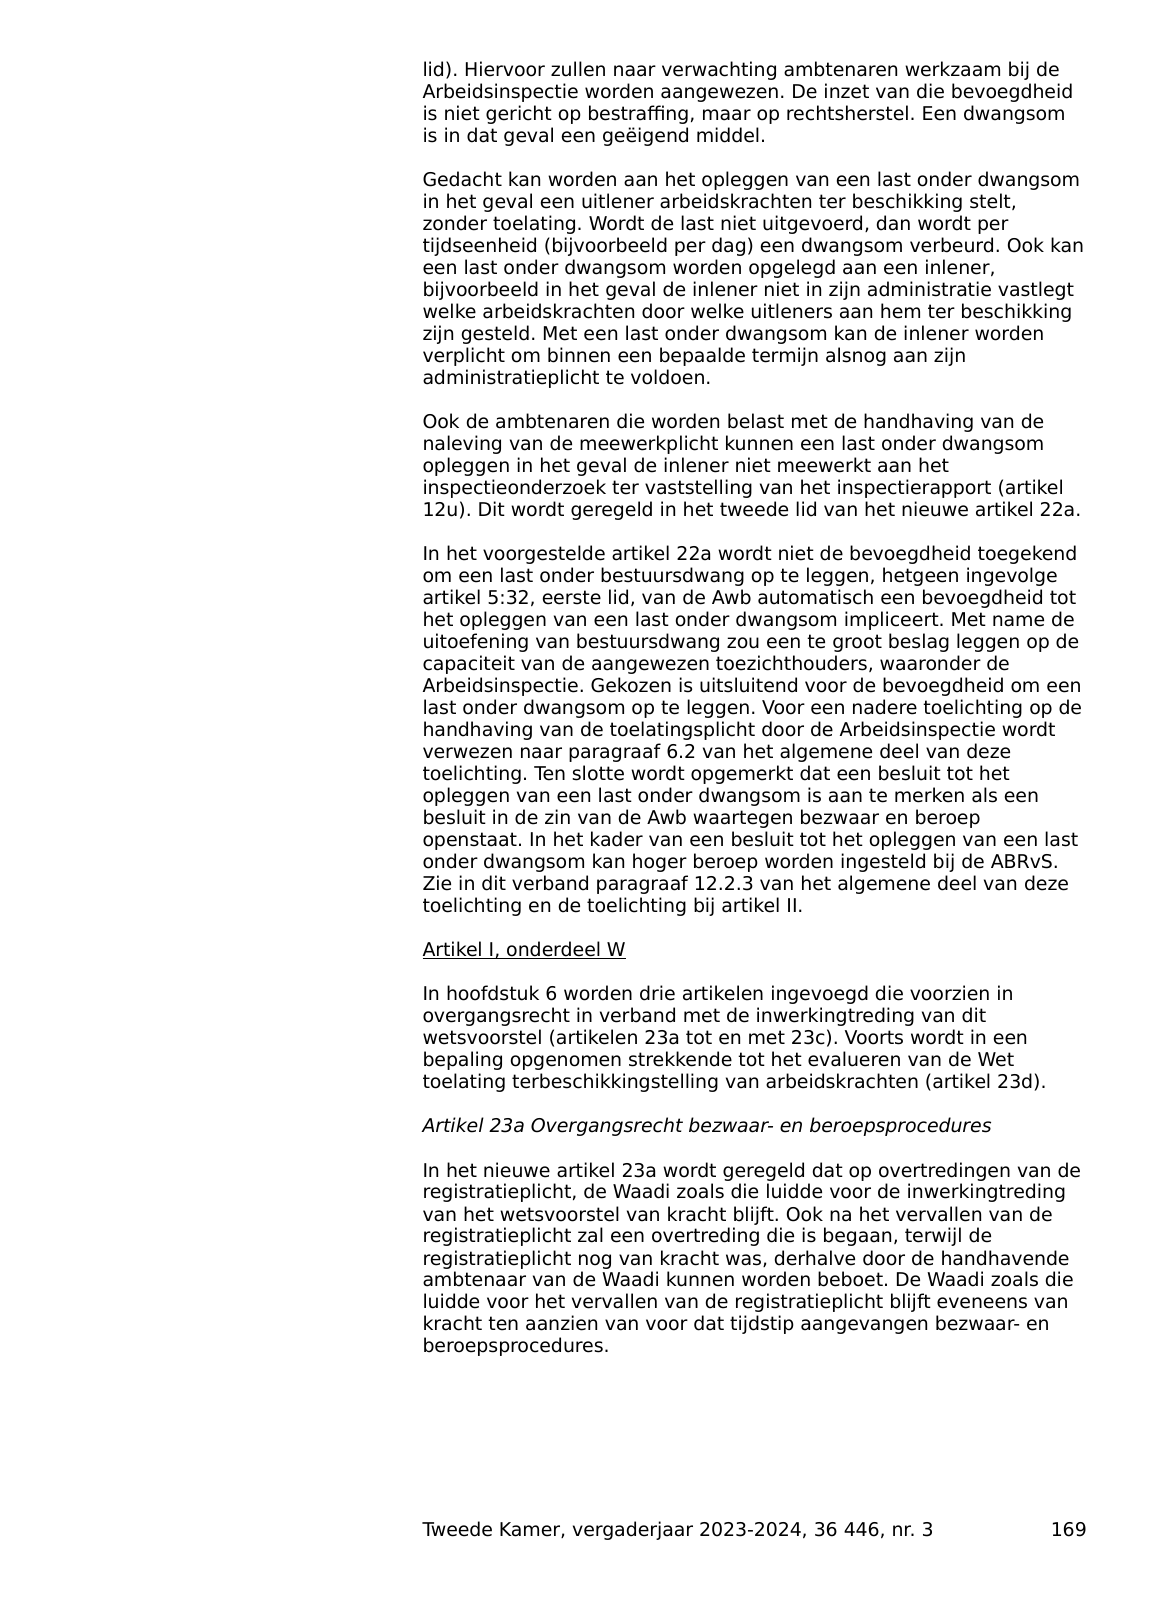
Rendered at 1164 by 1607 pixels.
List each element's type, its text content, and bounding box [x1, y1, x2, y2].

text lid). Hiervoor zullen naar verwachting ambtenaren werkzaam bij de Arbeidsinspectie worden aangewezen. De inzet van die bevoegdheid is niet gericht op bestraffing, maar op rechtsherstel. Een dwangsom is in dat geval een geëigend middel. [422, 59, 1087, 147]
text Ook de ambtenaren die worden belast met de handhaving van de naleving van de meewerkplicht kunnen een last onder dwangsom opleggen in het geval de inlener niet meewerkt aan het inspectieonderzoek ter vaststelling van het inspectierapport (artikel 12u). Dit wordt geregeld in het tweede lid van het nieuwe artikel 22a. [422, 411, 1087, 521]
subtitle Artikel I, onderdeel W [422, 939, 1087, 961]
text In hoofdstuk 6 worden drie artikelen ingevoegd die voorzien in overgangsrecht in verband met de inwerkingtreding van dit wetsvoorstel (artikelen 23a tot en met 23c). Voorts wordt in een bepaling opgenomen strekkende tot het evalueren van de Wet toelating terbeschikkingstelling van arbeidskrachten (artikel 23d). [422, 983, 1087, 1093]
subtitle Artikel 23a Overgangsrecht bezwaar- en beroepsprocedures [422, 1115, 1087, 1137]
text In het voorgestelde artikel 22a wordt niet de bevoegdheid toegekend om een last onder bestuursdwang op te leggen, hetgeen ingevolge artikel 5:32, eerste lid, van de Awb automatisch een bevoegdheid tot het opleggen van een last onder dwangsom impliceert. Met name de uitoefening van bestuursdwang zou een te groot beslag leggen op de capaciteit van de aangewezen toezichthouders, waaronder de Arbeidsinspectie. Gekozen is uitsluitend voor de bevoegdheid om een last onder dwangsom op te leggen. Voor een nadere toelichting op de handhaving van de toelatingsplicht door de Arbeidsinspectie wordt verwezen naar paragraaf 6.2 van het algemene deel van deze toelichting. Ten slotte wordt opgemerkt dat een besluit tot het opleggen van een last onder dwangsom is aan te merken als een besluit in de zin van de Awb waartegen bezwaar en beroep openstaat. In het kader van een besluit tot het opleggen van een last onder dwangsom kan hoger beroep worden ingesteld bij de ABRvS. Zie in dit verband paragraaf 12.2.3 van het algemene deel van deze toelichting en de toelichting bij artikel II. [422, 543, 1087, 917]
text Gedacht kan worden aan het opleggen van een last onder dwangsom in het geval een uitlener arbeidskrachten ter beschikking stelt, zonder toelating. Wordt de last niet uitgevoerd, dan wordt per tijdseenheid (bijvoorbeeld per dag) een dwangsom verbeurd. Ook kan een last onder dwangsom worden opgelegd aan een inlener, bijvoorbeeld in het geval de inlener niet in zijn administratie vastlegt welke arbeidskrachten door welke uitleners aan hem ter beschikking zijn gesteld. Met een last onder dwangsom kan de inlener worden verplicht om binnen een bepaalde termijn alsnog aan zijn administratieplicht te voldoen. [422, 169, 1087, 389]
text In het nieuwe artikel 23a wordt geregeld dat op overtredingen van de registratieplicht, de Waadi zoals die luidde voor de inwerkingtreding van het wetsvoorstel van kracht blijft. Ook na het vervallen van de registratieplicht zal een overtreding die is begaan, terwijl de registratieplicht nog van kracht was, derhalve door de handhavende ambtenaar van de Waadi kunnen worden beboet. De Waadi zoals die luidde voor het vervallen van de registratieplicht blijft eveneens van kracht ten aanzien van voor dat tijdstip aangevangen bezwaar- en beroepsprocedures. [422, 1159, 1087, 1357]
